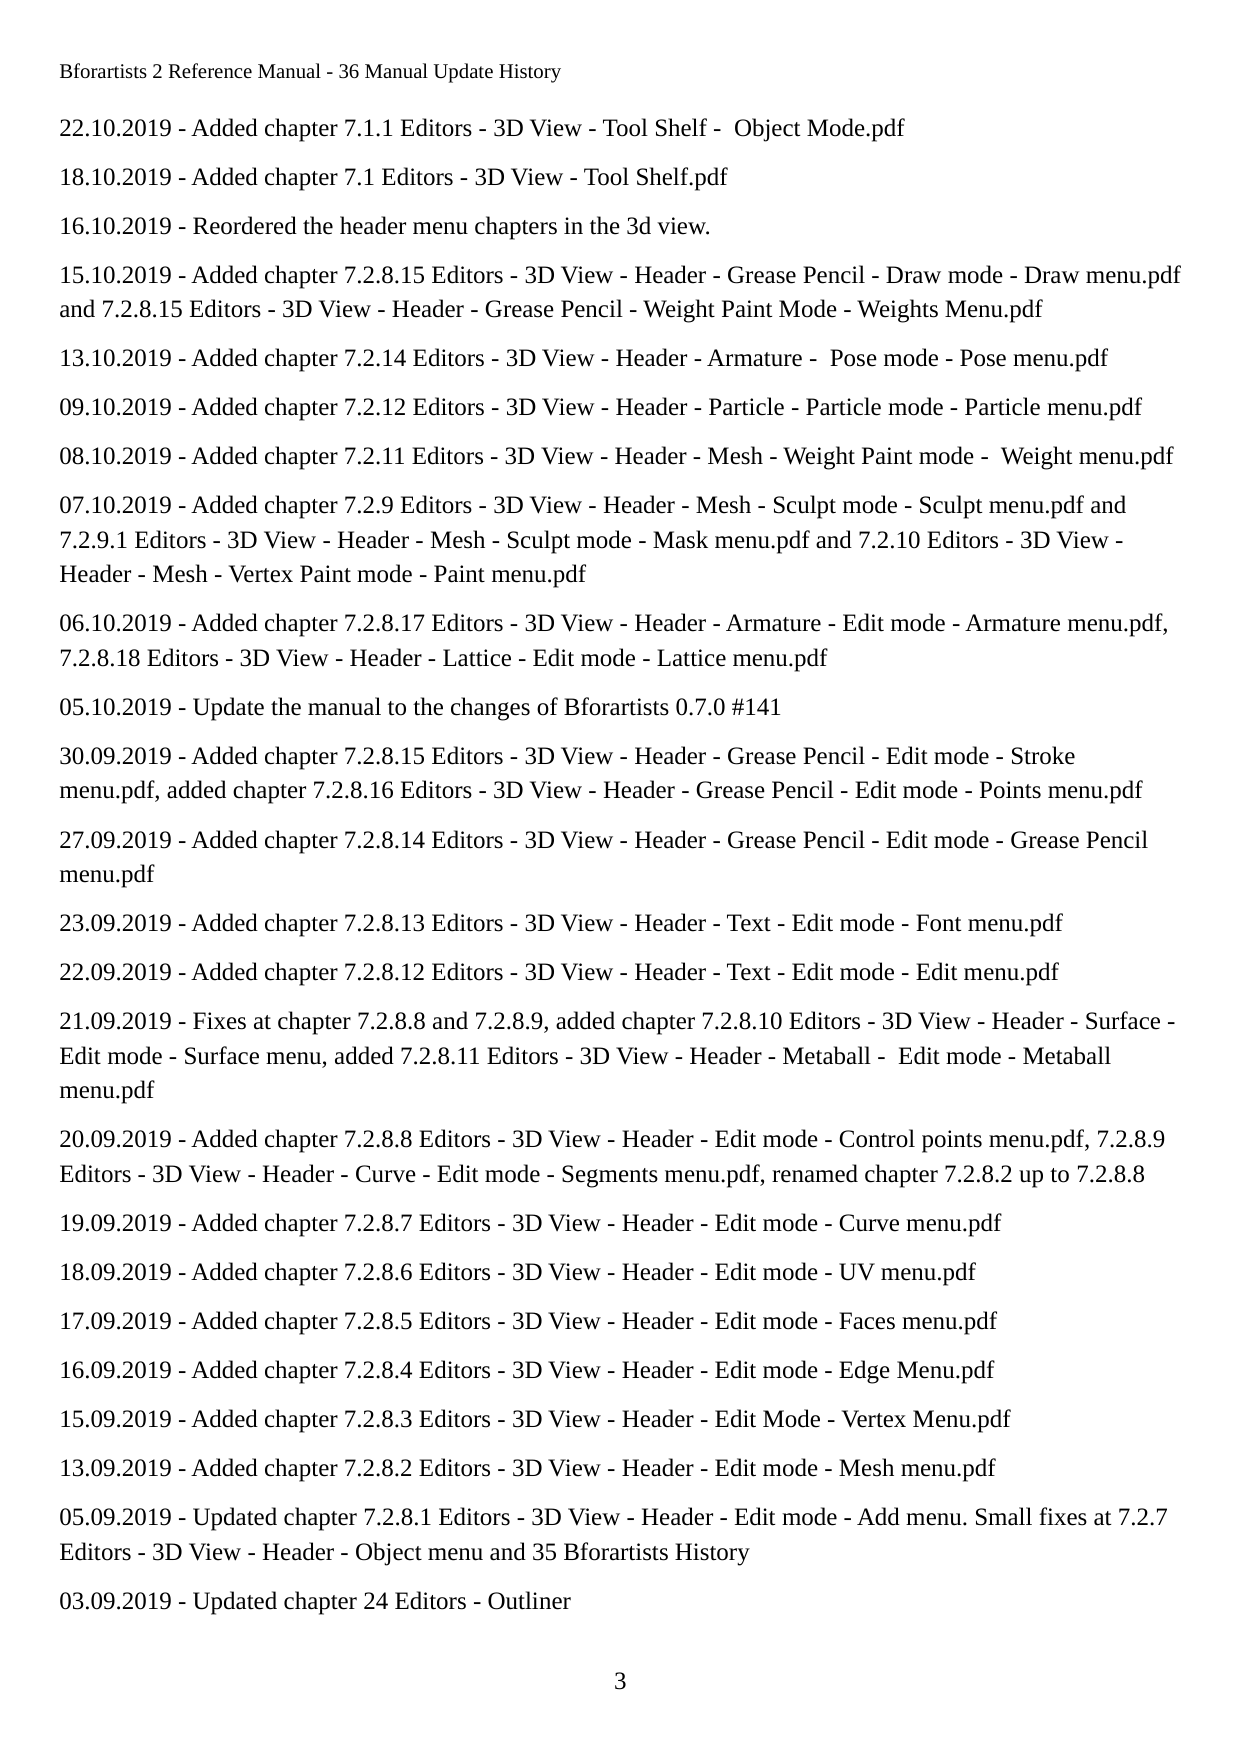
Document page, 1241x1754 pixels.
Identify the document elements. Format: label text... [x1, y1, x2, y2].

text 15.10.2019 - Added chapter 7.2.8.15 Editors - 3D View - Header - Grease Pencil - Draw mode - Draw menu.pdf and 7.2.8.15 Editors - 3D View - Header - Grease Pencil - Weight Paint Mode - Weights Menu.pdf [59, 260, 1181, 323]
text 05.10.2019 - Update the manual to the changes of Bforartists 0.7.0 #141 [59, 692, 1181, 721]
text 18.09.2019 - Added chapter 7.2.8.6 Editors - 3D View - Header - Edit mode - UV menu.pdf [59, 1257, 1181, 1286]
text 16.10.2019 - Reordered the header menu chapters in the 3d view. [59, 211, 1181, 239]
text 17.09.2019 - Added chapter 7.2.8.5 Editors - 3D View - Header - Edit mode - Faces menu.pdf [59, 1306, 1181, 1335]
text 20.09.2019 - Added chapter 7.2.8.8 Editors - 3D View - Header - Edit mode - Control points menu.pdf, 7.2.8.9 Editors - 3D View - Header - Curve - Edit mode - Segments menu.pdf, renamed chapter 7.2.8.2 up to 7.2.8.8 [59, 1124, 1181, 1188]
text 09.10.2019 - Added chapter 7.2.12 Editors - 3D View - Header - Particle - Particle mode - Particle menu.pdf [59, 392, 1181, 421]
text 13.10.2019 - Added chapter 7.2.14 Editors - 3D View - Header - Armature - Pose mode - Pose menu.pdf [59, 343, 1181, 372]
text 22.10.2019 - Added chapter 7.1.1 Editors - 3D View - Tool Shelf - Object Mode.pdf [59, 113, 1181, 141]
text 23.09.2019 - Added chapter 7.2.8.13 Editors - 3D View - Header - Text - Edit mode - Font menu.pdf [59, 908, 1181, 937]
text 15.09.2019 - Added chapter 7.2.8.3 Editors - 3D View - Header - Edit Mode - Vertex Menu.pdf [59, 1404, 1181, 1433]
text 16.09.2019 - Added chapter 7.2.8.4 Editors - 3D View - Header - Edit mode - Edge Menu.pdf [59, 1355, 1181, 1384]
text 22.09.2019 - Added chapter 7.2.8.12 Editors - 3D View - Header - Text - Edit mode - Edit menu.pdf [59, 957, 1181, 986]
text 05.09.2019 - Updated chapter 7.2.8.1 Editors - 3D View - Header - Edit mode - Add menu. Small fixes at 7.2.7 Editors - 3D View - Header - Object menu and 35 Bforartists History [59, 1502, 1181, 1566]
text 21.09.2019 - Fixes at chapter 7.2.8.8 and 7.2.8.9, added chapter 7.2.8.10 Editors - 3D View - Header - Surface - Edit mode - Surface menu, added 7.2.8.11 Editors - 3D View - Header - Metaball - Edit mode - Metaball menu.pdf [59, 1006, 1181, 1104]
text 27.09.2019 - Added chapter 7.2.8.14 Editors - 3D View - Header - Grease Pencil - Edit mode - Grease Pencil menu.pdf [59, 825, 1181, 888]
text 06.10.2019 - Added chapter 7.2.8.17 Editors - 3D View - Header - Armature - Edit mode - Armature menu.pdf, 7.2.8.18 Editors - 3D View - Header - Lattice - Edit mode - Lattice menu.pdf [59, 608, 1181, 672]
text 13.09.2019 - Added chapter 7.2.8.2 Editors - 3D View - Header - Edit mode - Mesh menu.pdf [59, 1453, 1181, 1482]
text 07.10.2019 - Added chapter 7.2.9 Editors - 3D View - Header - Mesh - Sculpt mode - Sculpt menu.pdf and 7.2.9.1 Editors - 3D View - Header - Mesh - Sculpt mode - Mask menu.pdf and 7.2.10 Editors - 3D View - Header - Mesh - Vertex Paint mode - Paint menu.pdf [59, 491, 1181, 588]
text 19.09.2019 - Added chapter 7.2.8.7 Editors - 3D View - Header - Edit mode - Curve menu.pdf [59, 1208, 1181, 1237]
text 08.10.2019 - Added chapter 7.2.11 Editors - 3D View - Header - Mesh - Weight Paint mode - Weight menu.pdf [59, 441, 1181, 470]
text 03.09.2019 - Updated chapter 24 Editors - Outliner [59, 1586, 1181, 1614]
text 30.09.2019 - Added chapter 7.2.8.15 Editors - 3D View - Header - Grease Pencil - Edit mode - Stroke menu.pdf, added chapter 7.2.8.16 Editors - 3D View - Header - Grease Pencil - Edit mode - Points menu.pdf [59, 741, 1181, 804]
text 18.10.2019 - Added chapter 7.1 Editors - 3D View - Tool Shelf.pdf [59, 162, 1181, 190]
